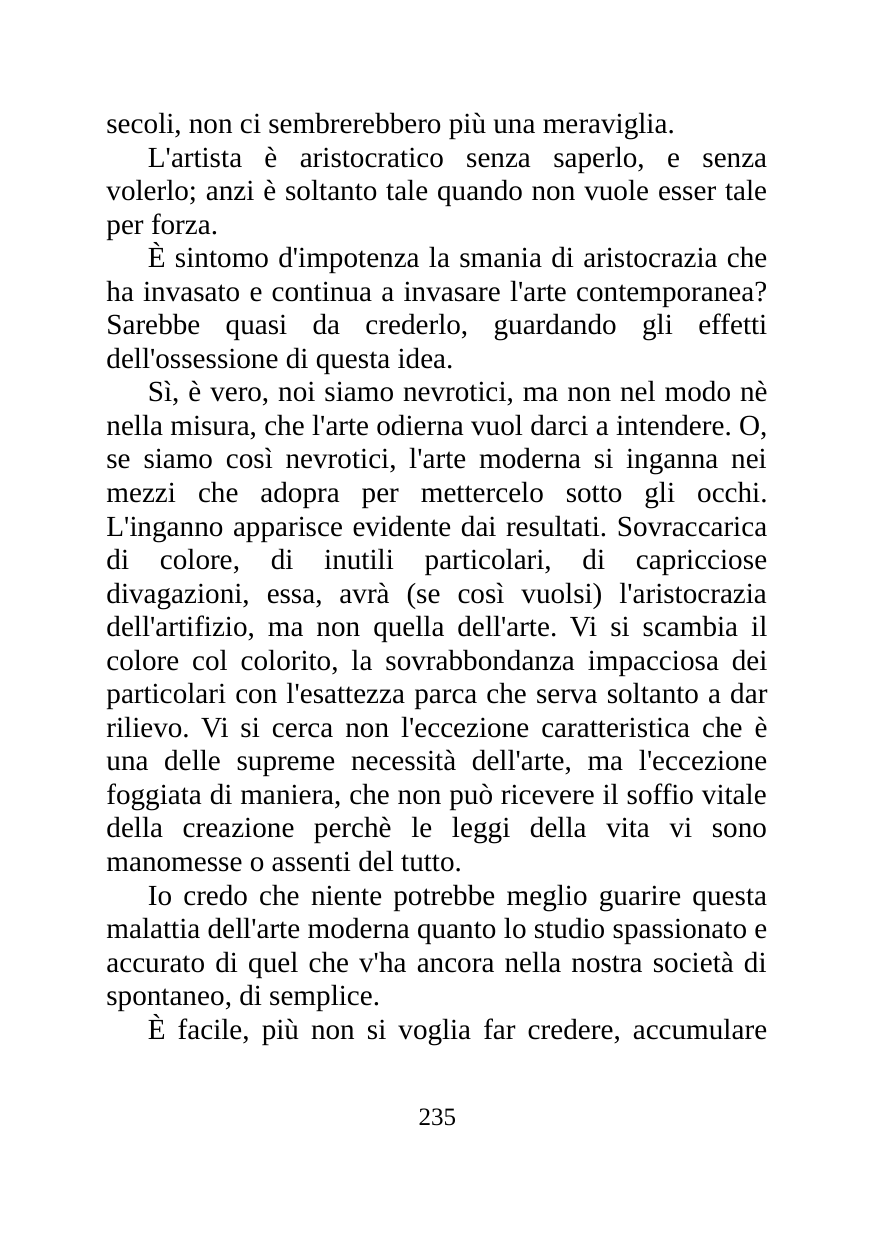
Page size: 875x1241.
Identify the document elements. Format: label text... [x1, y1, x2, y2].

text Sì, è vero, noi siamo nevrotici, ma non nel modo nè nella misura, che l'arte odierna vuol darci a intendere. O, se siamo così nevrotici, l'arte moderna si inganna nei mezzi che adopra per mettercelo sotto gli occhi. L'inganno apparisce evidente dai resultati. Sovraccarica di colore, di inutili particolari, di capricciose divagazioni, essa, avrà (se così vuolsi) l'aristocrazia dell'artifizio, ma non quella dell'arte. Vi si scambia il colore col colorito, la sovrabbondanza impacciosa dei particolari con l'esattezza parca che serva soltanto a dar rilievo. Vi si cerca non l'eccezione caratteristica che è una delle supreme necessità dell'arte, ma l'eccezione foggiata di maniera, che non può ricevere il soffio vitale della creazione perchè le leggi della vita vi sono manomesse o assenti del tutto. [106, 374, 768, 878]
text È sintomo d'impotenza la smania di aristocrazia che ha invasato e continua a invasare l'arte contemporanea? Sarebbe quasi da crederlo, guardando gli effetti dell'ossessione di questa idea. [106, 240, 768, 374]
text secoli, non ci sembrerebbero più una meraviglia. [106, 106, 768, 140]
text L'artista è aristocratico senza saperlo, e senza volerlo; anzi è soltanto tale quando non vuole esser tale per forza. [106, 140, 768, 240]
text È facile, più non si voglia far credere, accumulare [106, 1012, 768, 1045]
text Io credo che niente potrebbe meglio guarire questa malattia dell'arte moderna quanto lo studio spassionato e accurato di quel che v'ha ancora nella nostra società di spontaneo, di semplice. [106, 878, 768, 1012]
